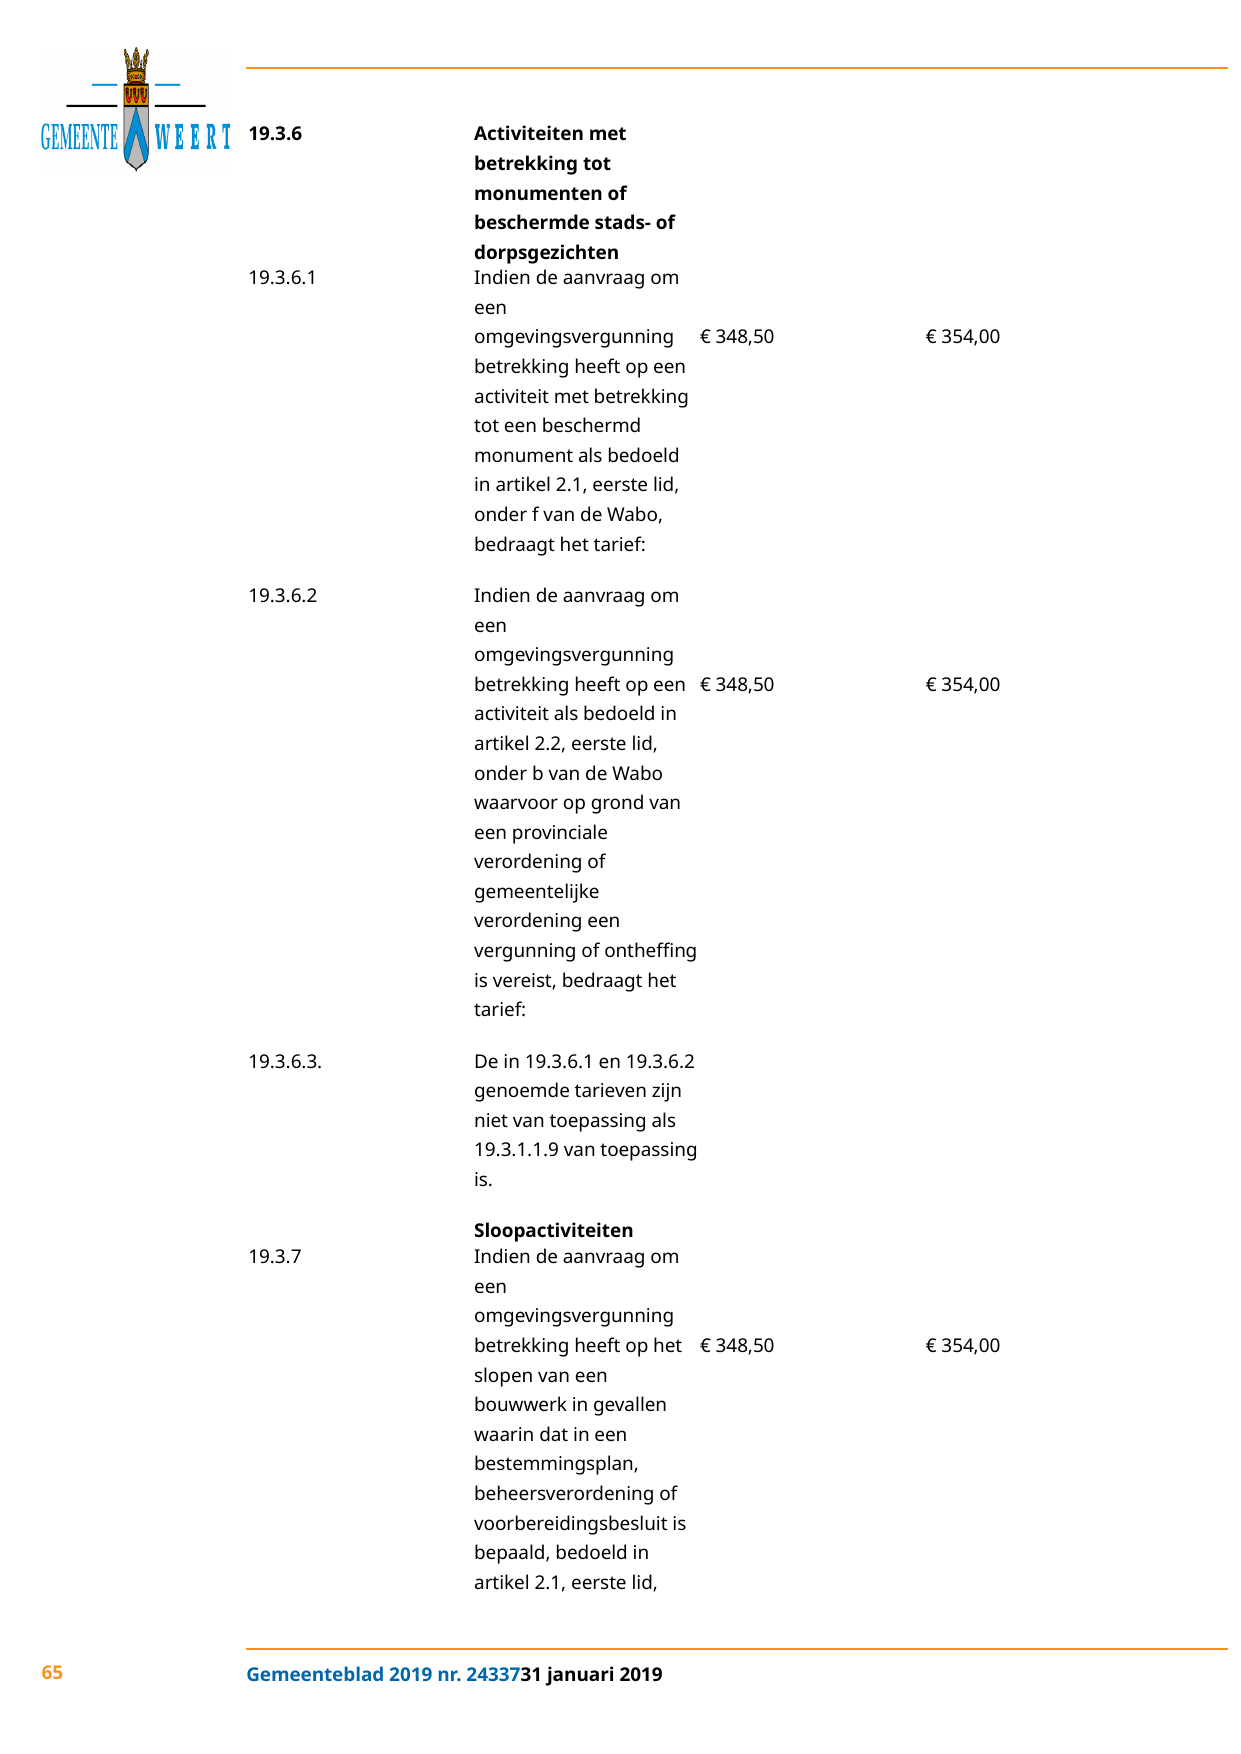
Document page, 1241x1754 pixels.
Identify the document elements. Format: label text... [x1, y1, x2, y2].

table_cell 19.3.6.3. [248, 1048, 474, 1192]
table_cell [474, 95, 700, 121]
table_cell 19.3.7 [248, 1244, 474, 1594]
table_cell € 348,50 [700, 582, 926, 1022]
picture [41, 47, 231, 172]
table_cell [700, 1192, 926, 1218]
table_cell € 348,50 [700, 265, 926, 557]
table_cell [926, 95, 1152, 121]
table_cell € 354,00 [926, 582, 1152, 1022]
table_cell € 354,00 [926, 265, 1152, 557]
table_cell Activiteiten met betrekking tot monumenten of beschermde stads- of dorpsgezichten [474, 121, 700, 264]
table_cell [700, 95, 926, 121]
table_cell [474, 1192, 700, 1218]
table_cell [926, 1218, 1152, 1243]
table_cell [926, 1022, 1152, 1048]
table_cell De in 19.3.6.1 en 19.3.6.2 genoemde tarieven zijn niet van toepassing als 19.3.1.1.9 van toepassing is. [474, 1048, 700, 1192]
table_cell [926, 1048, 1152, 1192]
table_cell [248, 557, 474, 582]
table_cell Indien de aanvraag om een omgevingsvergunning betrekking heeft op een activiteit met betrekking tot een beschermd monument als bedoeld in artikel 2.1, eerste lid, onder f van de Wabo, bedraagt het tarief: [474, 265, 700, 557]
table_cell [700, 1218, 926, 1243]
table_cell 19.3.6.2 [248, 582, 474, 1022]
table_cell 19.3.6 [248, 121, 474, 264]
table_cell [248, 95, 474, 121]
table_cell € 354,00 [926, 1244, 1152, 1594]
table_cell Indien de aanvraag om een omgevingsvergunning betrekking heeft op een activiteit als bedoeld in artikel 2.2, eerste lid, onder b van de Wabo waarvoor op grond van een provinciale verordening of gemeentelijke verordening een vergunning of ontheffing is vereist, bedraagt het tarief: [474, 582, 700, 1022]
table_cell [926, 557, 1152, 582]
table_cell € 348,50 [700, 1244, 926, 1594]
table_cell Indien de aanvraag om een omgevingsvergunning betrekking heeft op het slopen van een bouwwerk in gevallen waarin dat in een bestemmingsplan, beheersverordening of voorbereidingsbesluit is bepaald, bedoeld in artikel 2.1, eerste lid, [474, 1244, 700, 1594]
table_cell [248, 1192, 474, 1218]
table_cell [700, 1048, 926, 1192]
table_cell [474, 1022, 700, 1048]
table_cell [926, 121, 1152, 264]
table_cell 19.3.6.1 [248, 265, 474, 557]
table_cell [700, 1022, 926, 1048]
table_cell [700, 121, 926, 264]
table_cell [248, 1022, 474, 1048]
table_cell [700, 557, 926, 582]
table_cell Sloopactiviteiten [474, 1218, 700, 1243]
table_cell [474, 557, 700, 582]
table_cell [926, 1192, 1152, 1218]
table_cell [248, 1218, 474, 1243]
